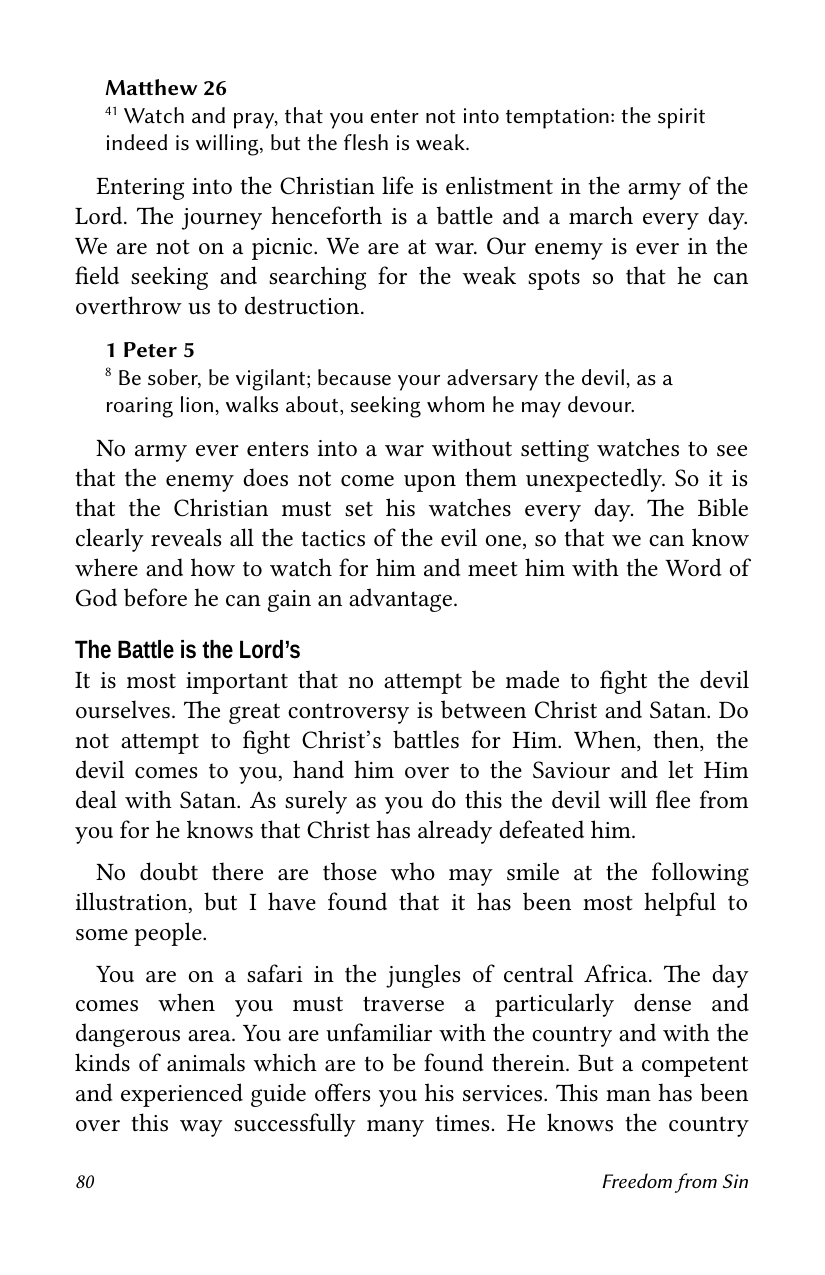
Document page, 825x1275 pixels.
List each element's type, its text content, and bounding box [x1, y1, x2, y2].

text 41 Watch and pray, that you enter not into temptation: the spirit indeed is willing, but the flesh is weak. [105, 103, 720, 156]
text Entering into the Christian life is enlistment in the army of the Lord. The journey henceforth is a battle and a march every day. We are not on a picnic. We are at war. Our enemy is ever in the field seeking and searching for the weak spots so that he can overthrow us to destruction. [75, 172, 750, 321]
text No army ever enters into a war without setting watches to see that the enemy does not come upon them unexpectedly. So it is that the Christian must set his watches every day. The Bible clearly reveals all the tactics of the evil one, so that we can know where and how to watch for him and meet him with the Word of God before he can gain an advantage. [75, 434, 750, 612]
text No doubt there are those who may smile at the following illustration, but I have found that it has been most helpful to some people. [75, 858, 750, 946]
text 8 Be sober, be vigilant; because your adversary the devil, as a roaring lion, walks about, seeking whom he may devour. [105, 364, 720, 418]
text Matthew 26 [105, 75, 750, 101]
text It is most important that no attempt be made to fight the devil ourselves. The great controversy is between Christ and Satan. Do not attempt to fight Christ’s battles for Him. When, then, the devil comes to you, hand him over to the Saviour and let Him deal with Satan. As surely as you do this the devil will flee from you for he knows that Christ has already defeated him. [75, 666, 750, 844]
text You are on a safari in the jungles of central Africa. The day comes when you must traverse a particularly dense and dangerous area. You are unfamiliar with the country and with the kinds of animals which are to be found therein. But a competent and experienced guide offers you his services. This man has been over this way successfully many times. He knows the country [75, 959, 750, 1138]
text 1 Peter 5 [105, 337, 750, 363]
subtitle The Battle is the Lord’s [75, 635, 750, 663]
